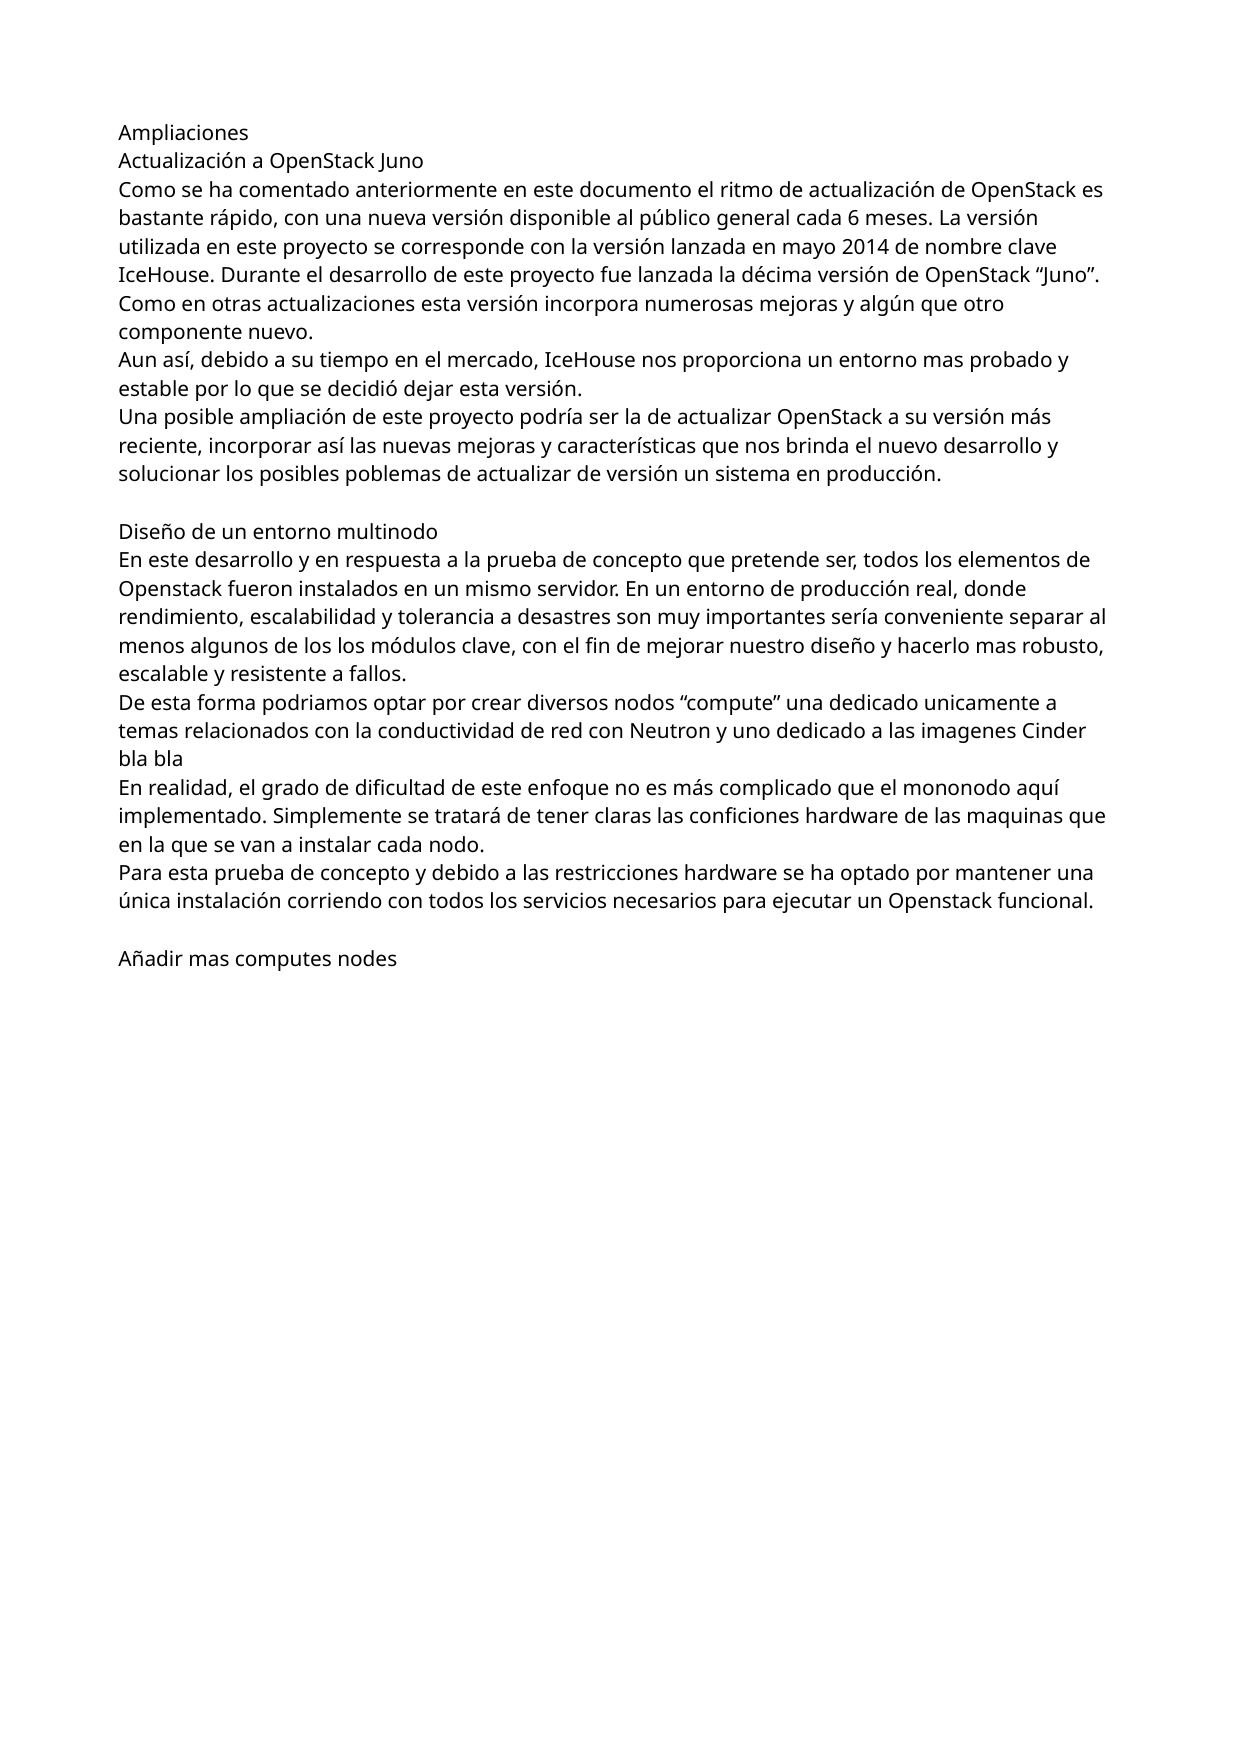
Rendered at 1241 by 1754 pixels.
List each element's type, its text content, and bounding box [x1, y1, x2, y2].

text Diseño de un entorno multinodo [118, 517, 1122, 545]
text Actualización a OpenStack Juno [118, 147, 1122, 175]
text Como se ha comentado anteriormente en este documento el ritmo de actualización de OpenStack es bastante rápido, con una nueva versión disponible al público general cada 6 meses. La versión utilizada en este proyecto se corresponde con la versión lanzada en mayo 2014 de nombre clave IceHouse. Durante el desarrollo de este proyecto fue lanzada la décima versión de OpenStack “Juno”. Como en otras actualizaciones esta versión incorpora numerosas mejoras y algún que otro componente nuevo. [118, 175, 1122, 346]
text Una posible ampliación de este proyecto podría ser la de actualizar OpenStack a su versión más reciente, incorporar así las nuevas mejoras y características que nos brinda el nuevo desarrollo y solucionar los posibles poblemas de actualizar de versión un sistema en producción. [118, 402, 1122, 488]
text De esta forma podriamos optar por crear diversos nodos “compute” una dedicado unicamente a temas relacionados con la conductividad de red con Neutron y uno dedicado a las imagenes Cinder bla bla [118, 688, 1122, 773]
text Añadir mas computes nodes [118, 944, 1122, 972]
text Para esta prueba de concepto y debido a las restricciones hardware se ha optado por mantener una única instalación corriendo con todos los servicios necesarios para ejecutar un Openstack funcional. [118, 858, 1122, 915]
text Ampliaciones [118, 118, 1122, 147]
text En este desarrollo y en respuesta a la prueba de concepto que pretende ser, todos los elementos de Openstack fueron instalados en un mismo servidor. En un entorno de producción real, donde rendimiento, escalabilidad y tolerancia a desastres son muy importantes sería conveniente separar al menos algunos de los los módulos clave, con el fin de mejorar nuestro diseño y hacerlo mas robusto, escalable y resistente a fallos. [118, 545, 1122, 688]
text Aun así, debido a su tiempo en el mercado, IceHouse nos proporciona un entorno mas probado y estable por lo que se decidió dejar esta versión. [118, 346, 1122, 402]
text En realidad, el grado de dificultad de este enfoque no es más complicado que el mononodo aquí implementado. Simplemente se tratará de tener claras las conficiones hardware de las maquinas que en la que se van a instalar cada nodo. [118, 773, 1122, 858]
